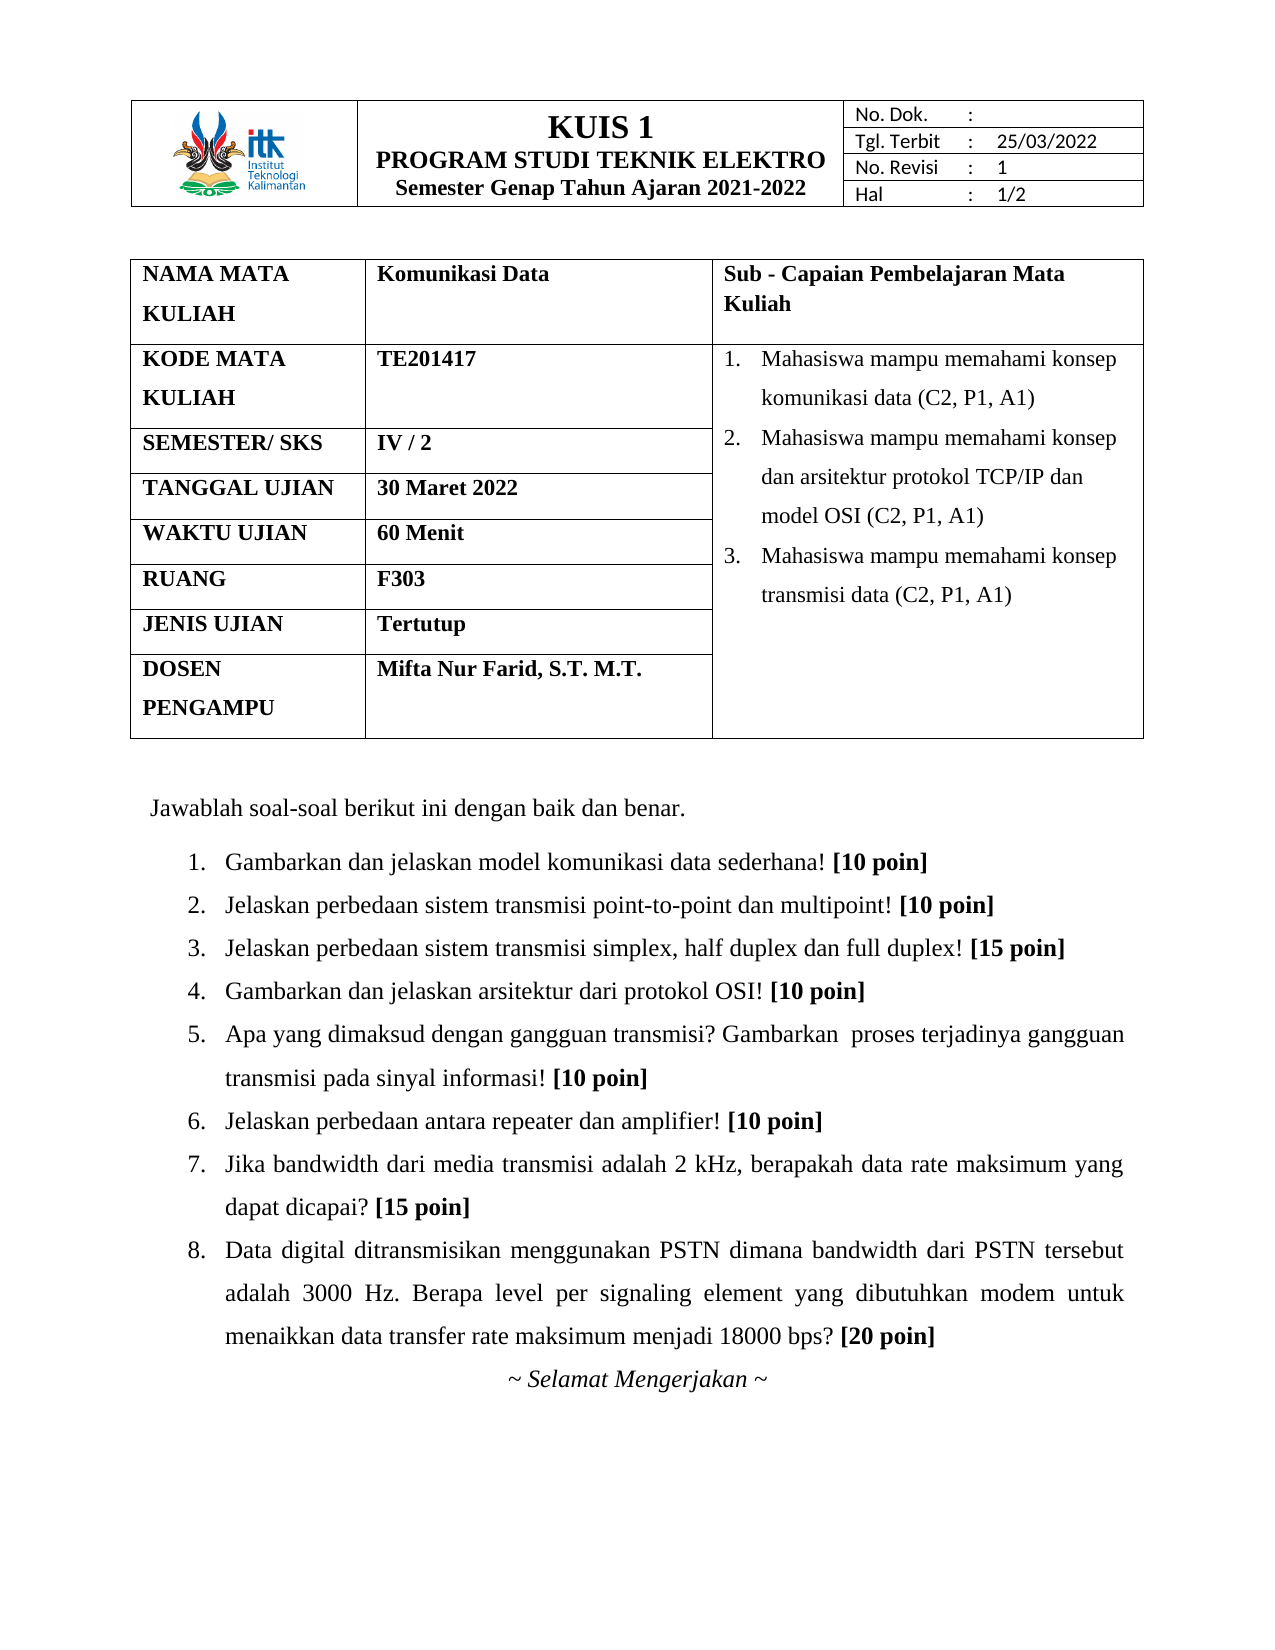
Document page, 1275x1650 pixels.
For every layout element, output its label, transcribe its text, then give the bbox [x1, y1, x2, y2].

table_cell DOSEN PENGAMPU [131, 655, 365, 738]
table_header Komunikasi Data [366, 260, 712, 344]
table_cell IV / 2 [366, 429, 712, 473]
table_cell 60 Menit [366, 520, 712, 563]
table_cell Tertutup [366, 610, 712, 654]
list ~ Selamat Mengerjakan ~ [150, 1364, 1125, 1393]
list Jelaskan perbedaan sistem transmisi point-to-point dan multipoint! [10 poin] [187, 890, 1125, 919]
picture [170, 109, 308, 199]
table_cell JENIS UJIAN [131, 610, 365, 654]
list Data digital ditransmisikan menggunakan PSTN dimana bandwidth dari PSTN tersebut adalah 3000 Hz. Berapa level per signaling element yang dibutuhkan modem untuk menaikkan data transfer rate maksimum menjadi 18000 bps? [20 poin] [187, 1235, 1125, 1350]
table_cell Mahasiswa mampu memahami konsep komunikasi data (C2, P1, A1) Mahasiswa mampu memahami konsep dan arsitektur protokol TCP/IP dan model OSI (C2, P1, A1) Mahasiswa mampu memahami konsep transmisi data (C2, P1, A1) [713, 345, 1143, 738]
table_cell RUANG [131, 565, 365, 609]
table_cell SEMESTER/ SKS [131, 429, 365, 473]
table_cell TANGGAL UJIAN [131, 474, 365, 518]
table_cell WAKTU UJIAN [131, 520, 365, 563]
table_cell Mifta Nur Farid, S.T. M.T. [366, 655, 712, 738]
table_header NAMA MATA KULIAH [131, 260, 365, 344]
list Gambarkan dan jelaskan model komunikasi data sederhana! [10 poin] [187, 847, 1125, 876]
table_cell TE201417 [366, 345, 712, 428]
table_header Sub - Capaian Pembelajaran Mata Kuliah [713, 260, 1143, 344]
list Apa yang dimaksud dengan gangguan transmisi? Gambarkan proses terjadinya gangguan transmisi pada sinyal informasi! [10 poin] [187, 1019, 1125, 1091]
list Gambarkan dan jelaskan arsitektur dari protokol OSI! [10 poin] [187, 976, 1125, 1005]
list Jelaskan perbedaan antara repeater dan amplifier! [10 poin] [187, 1106, 1125, 1134]
text Jawablah soal-soal berikut ini dengan baik dan benar. [150, 793, 1125, 822]
list Jelaskan perbedaan sistem transmisi simplex, half duplex dan full duplex! [15 poin] [187, 933, 1125, 962]
table_cell KODE MATA KULIAH [131, 345, 365, 428]
table_cell 30 Maret 2022 [366, 474, 712, 518]
table_cell F303 [366, 565, 712, 609]
list Jika bandwidth dari media transmisi adalah 2 kHz, berapakah data rate maksimum yang dapat dicapai? [15 poin] [187, 1149, 1125, 1221]
